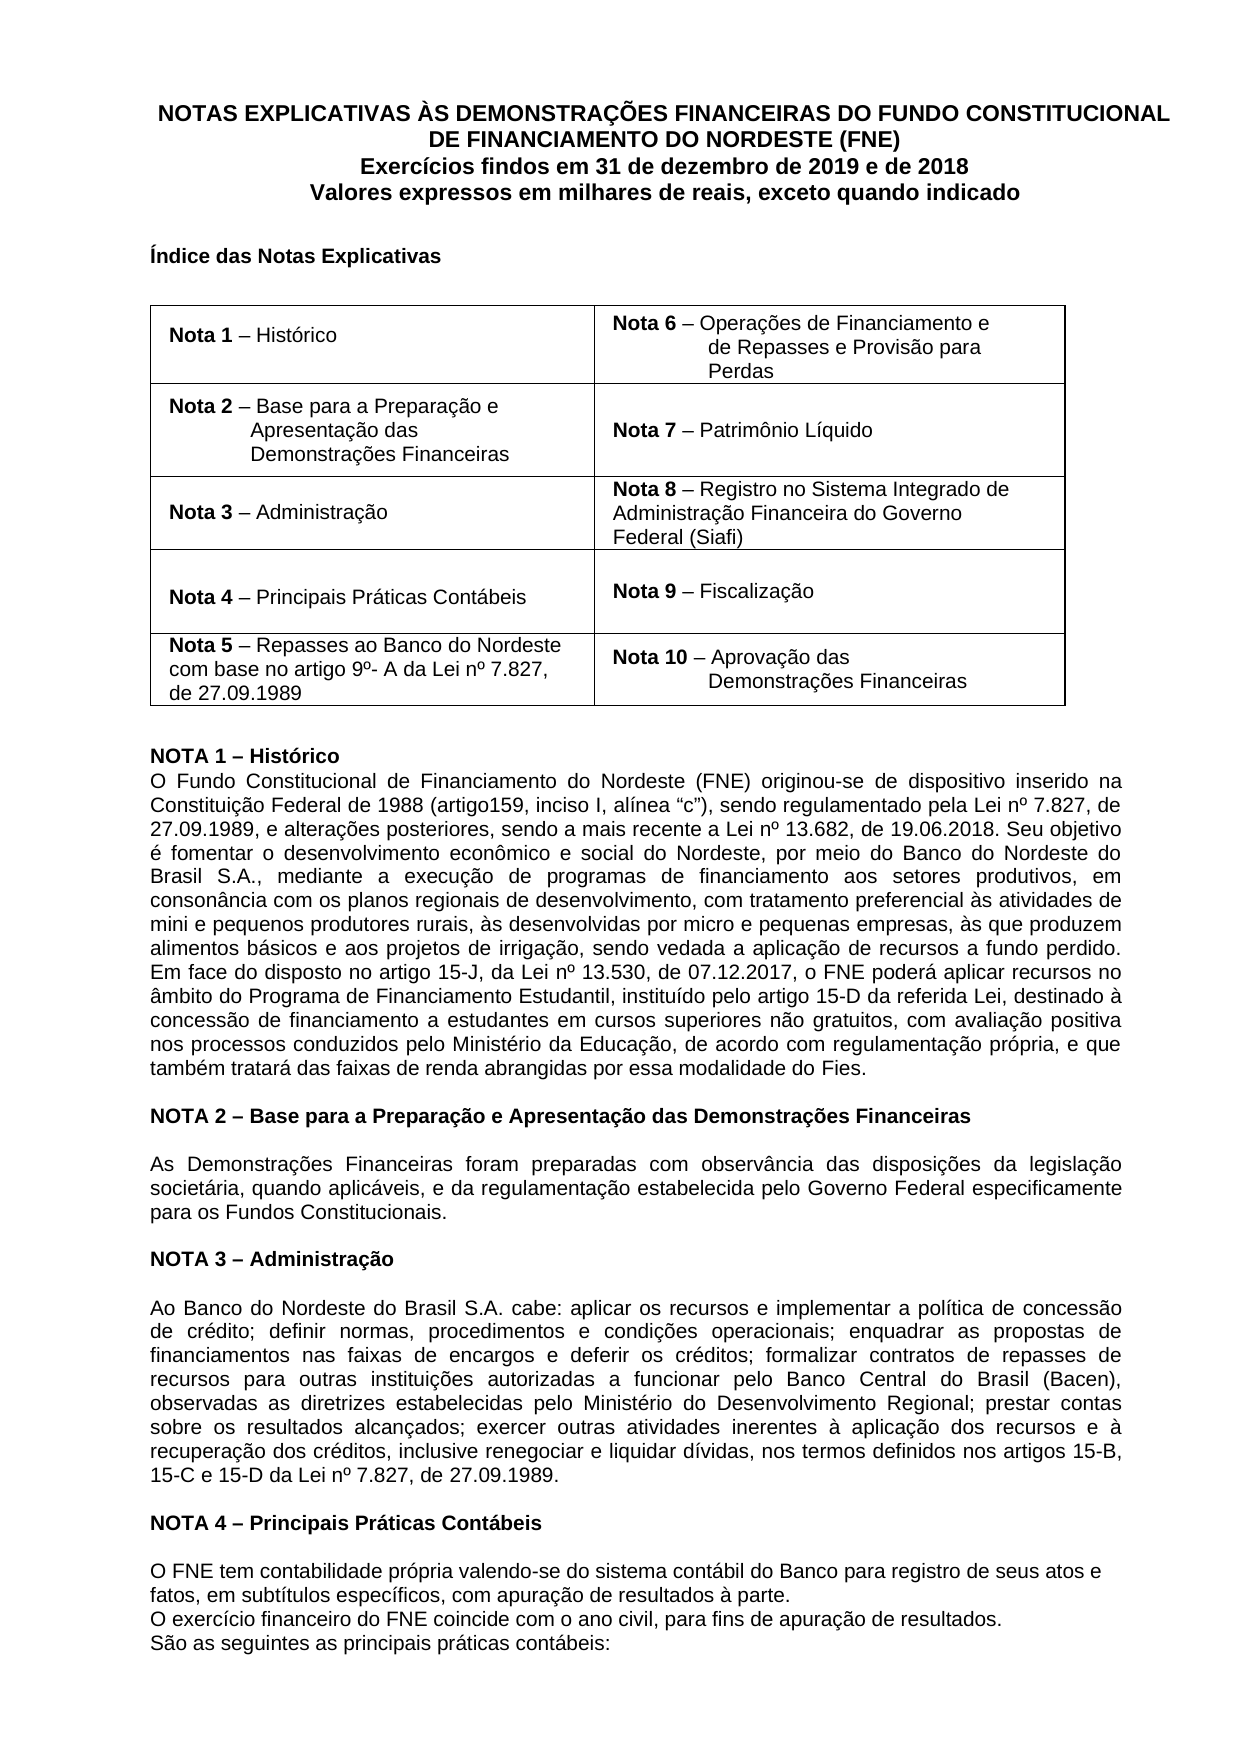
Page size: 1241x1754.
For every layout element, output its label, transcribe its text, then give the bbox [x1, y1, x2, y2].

text NOTA 1 – Histórico [150, 744, 1226, 768]
text O FNE tem contabilidade própria valendo-se do sistema contábil do Banco para registro de seus atos e fatos, em subtítulos específicos, com apuração de resultados à parte. [150, 1559, 1119, 1607]
table_cell Nota 7 – Patrimônio Líquido [595, 384, 1064, 476]
subtitle Índice das Notas Explicativas [150, 244, 1226, 268]
subtitle NOTA 4 – Principais Práticas Contábeis [150, 1511, 1226, 1535]
subtitle NOTA 3 – Administração [150, 1247, 1226, 1271]
table_cell Nota 5 – Repasses ao Banco do Nordeste com base no artigo 9º- A da Lei nº 7.827, de 27.09.1989 [151, 634, 594, 705]
table_cell Nota 9 – Fiscalização [595, 550, 1064, 632]
table_header Nota 1 – Histórico [151, 306, 594, 382]
table_cell Nota 4 – Principais Práticas Contábeis [151, 550, 594, 632]
text NOTAS EXPLICATIVAS ÀS DEMONSTRAÇÕES FINANCEIRAS DO FUNDO CONSTITUCIONAL DE FINANCIAMENTO DO NORDESTE (FNE) [158, 100, 1174, 153]
table_cell Nota 3 – Administração [151, 477, 594, 549]
text O exercício financeiro do FNE coincide com o ano civil, para fins de apuração de resultados. São as seguintes as principais práticas contábeis: [150, 1607, 1006, 1655]
text As Demonstrações Financeiras foram preparadas com observância das disposições da legislação societária, quando aplicáveis, e da regulamentação estabelecida pelo Governo Federal especificamente para os Fundos Constitucionais. [150, 1152, 1123, 1224]
text Exercícios findos em 31 de dezembro de 2019 e de 2018 Valores expressos em milhares de reais, exceto quando indicado [309, 153, 1023, 205]
table_cell Nota 2 – Base para a Preparação e Apresentação das Demonstrações Financeiras [151, 384, 594, 476]
text Ao Banco do Nordeste do Brasil S.A. cabe: aplicar os recursos e implementar a política de concessão de crédito; definir normas, procedimentos e condições operacionais; enquadrar as propostas de financiamentos nas faixas de encargos e deferir os créditos; formalizar contratos de repasses de recursos para outras instituições autorizadas a funcionar pelo Banco Central do Brasil (Bacen), observadas as diretrizes estabelecidas pelo Ministério do Desenvolvimento Regional; prestar contas sobre os resultados alcançados; exercer outras atividades inerentes à aplicação dos recursos e à recuperação dos créditos, inclusive renegociar e liquidar dívidas, nos termos definidos nos artigos 15-B, 15-C e 15-D da Lei nº 7.827, de 27.09.1989. [150, 1295, 1123, 1487]
table_cell Nota 8 – Registro no Sistema Integrado de Administração Financeira do Governo Federal (Siafi) [595, 477, 1064, 549]
text O Fundo Constitucional de Financiamento do Nordeste (FNE) originou-se de dispositivo inserido na Constituição Federal de 1988 (artigo159, inciso I, alínea “c”), sendo regulamentado pela Lei nº 7.827, de 27.09.1989, e alterações posteriores, sendo a mais recente a Lei nº 13.682, de 19.06.2018. Seu objetivo é fomentar o desenvolvimento econômico e social do Nordeste, por meio do Banco do Nordeste do Brasil S.A., mediante a execução de programas de financiamento aos setores produtivos, em consonância com os planos regionais de desenvolvimento, com tratamento preferencial às atividades de mini e pequenos produtores rurais, às desenvolvidas por micro e pequenas empresas, às que produzem alimentos básicos e aos projetos de irrigação, sendo vedada a aplicação de recursos a fundo perdido. Em face do disposto no artigo 15-J, da Lei nº 13.530, de 07.12.2017, o FNE poderá aplicar recursos no âmbito do Programa de Financiamento Estudantil, instituído pelo artigo 15-D da referida Lei, destinado à concessão de financiamento a estudantes em cursos superiores não gratuitos, com avaliação positiva nos processos conduzidos pelo Ministério da Educação, de acordo com regulamentação própria, e que também tratará das faixas de renda abrangidas por essa modalidade do Fies. [150, 768, 1123, 1080]
subtitle NOTA 2 – Base para a Preparação e Apresentação das Demonstrações Financeiras [150, 1103, 1226, 1127]
table_cell Nota 10 – Aprovação das Demonstrações Financeiras [595, 634, 1064, 705]
table_header Nota 6 – Operações de Financiamento e de Repasses e Provisão para Perdas [595, 306, 1064, 382]
